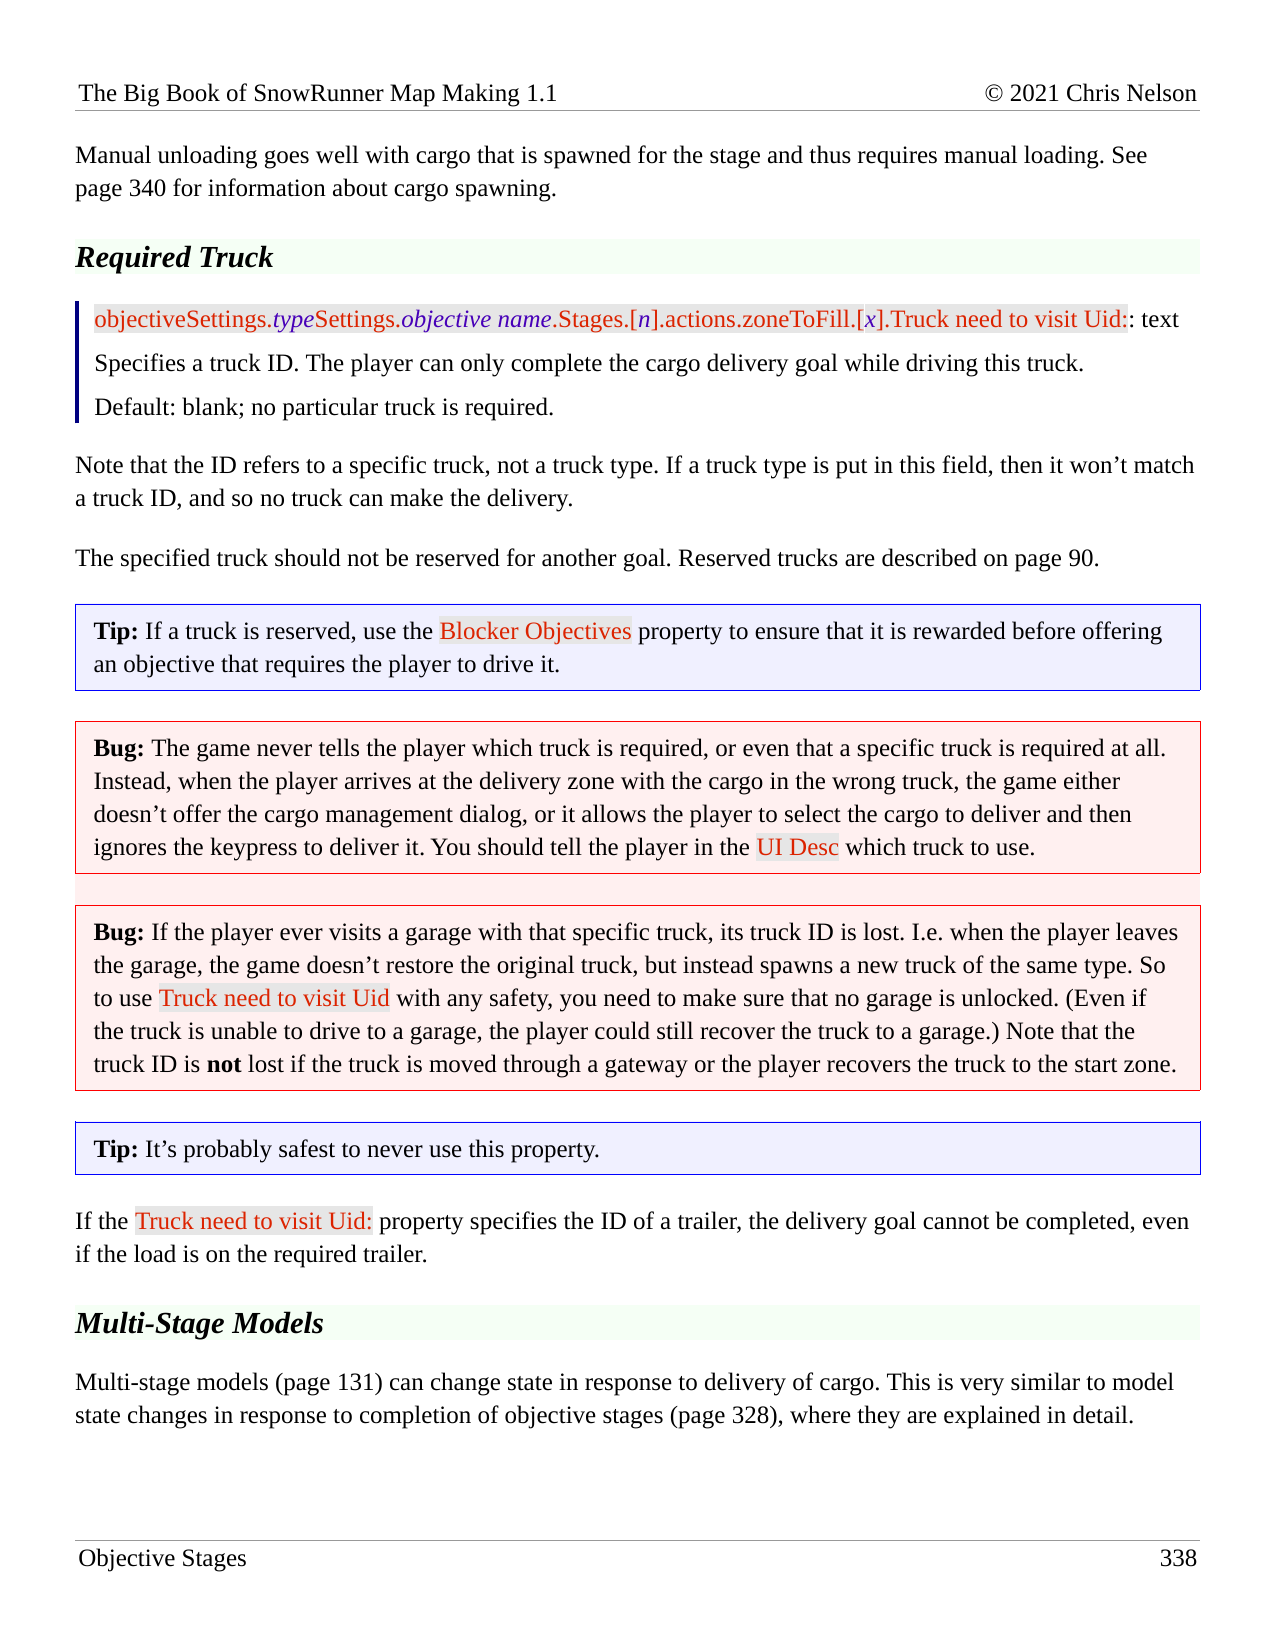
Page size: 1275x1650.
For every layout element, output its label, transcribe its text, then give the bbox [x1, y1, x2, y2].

list If the player ever visits a garage with that specific truck, its truck ID is lost. I.e. when the player leaves the garage, the game doesn’t restore the original truck, but instead spawns a new truck of the same type. So to use Truck need to visit Uid with any safety, you need to make sure that no garage is unlocked. (Even if the truck is unable to drive to a garage, the player could still recover the truck to a garage.) Note that the truck ID is not lost if the truck is moved through a gateway or the player recovers the truck to the start zone. [76, 906, 1200, 1090]
list The game never tells the player which truck is required, or even that a specific truck is required at all. Instead, when the player arrives at the delivery zone with the cargo in the wrong truck, the game either doesn’t offer the cargo management dialog, or it allows the player to select the cargo to deliver and then ignores the keypress to deliver it. You should tell the player in the UI Desc which truck to use. [76, 722, 1200, 873]
list It’s probably safest to never use this property. [76, 1123, 1200, 1174]
text Specifies a truck ID. The player can only complete the cargo delivery goal while driving this truck. [79, 345, 1200, 377]
text If the Truck need to visit Uid: property specifies the ID of a trailer, the delivery goal cannot be completed, even if the load is on the required trailer. [75, 1206, 1200, 1268]
text objectiveSettings.typeSettings.objective name.Stages.[n].actions.zoneToFill.[x].Truck need to visit Uid:: text [79, 301, 1200, 333]
text Manual unloading goes well with cargo that is spawned for the stage and thus requires manual loading. See page 340 for information about cargo spawning. [75, 140, 1200, 202]
text The specified truck should not be reserved for another goal. Reserved trucks are described on page 90. [75, 543, 1200, 572]
list If a truck is reserved, use the Blocker Objectives property to ensure that it is rewarded before offering an objective that requires the player to drive it. [76, 605, 1200, 690]
text Multi-stage models (page 131) can change state in response to delivery of cargo. This is very similar to model state changes in response to completion of objective stages (page 328), where they are explained in detail. [75, 1367, 1200, 1429]
text Default: blank; no particular truck is required. [79, 389, 1200, 423]
subtitle Multi-Stage Models [75, 1305, 1200, 1340]
text Note that the ID refers to a specific truck, not a truck type. If a truck type is put in this field, then it won’t match a truck ID, and so no truck can make the delivery. [75, 451, 1200, 512]
subtitle Required Truck [75, 239, 1200, 274]
